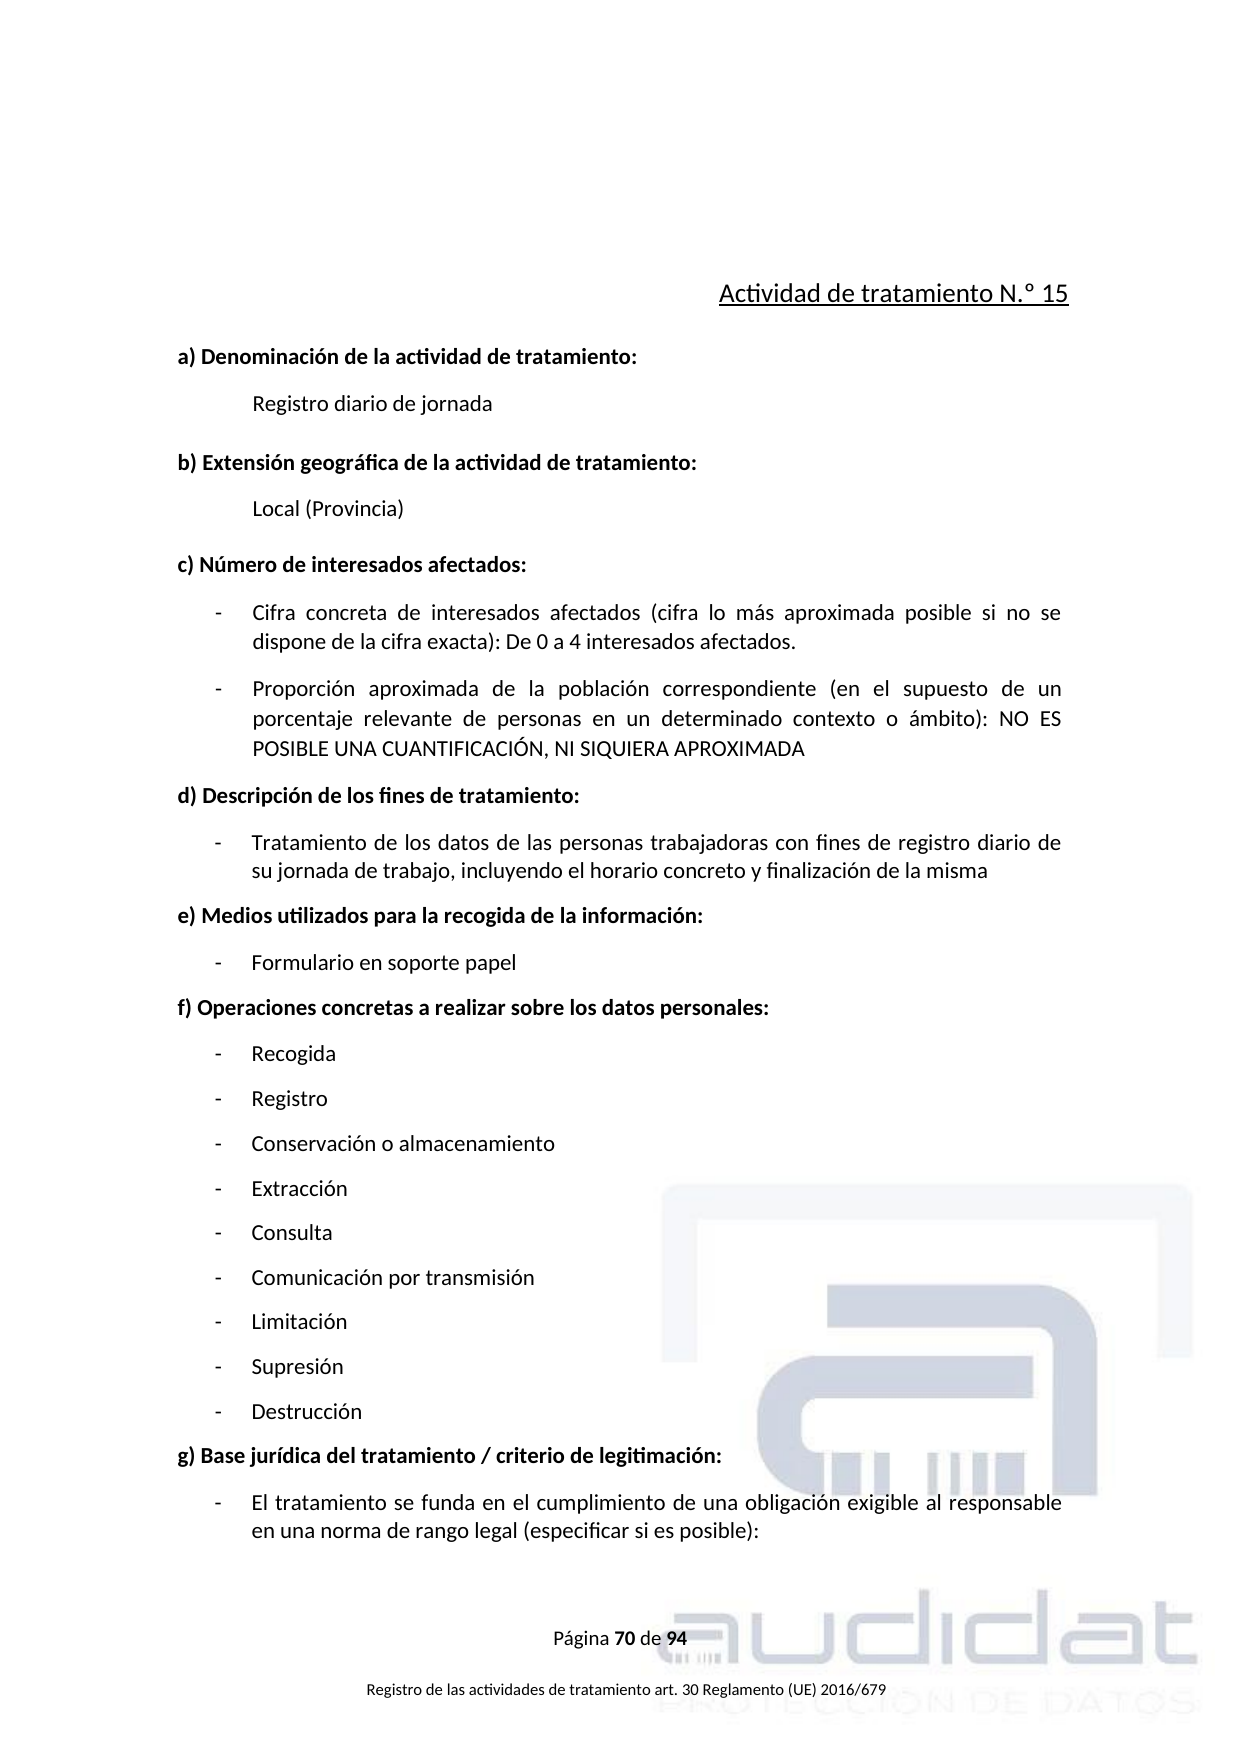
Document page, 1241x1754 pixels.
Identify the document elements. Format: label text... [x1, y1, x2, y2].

list Consulta [214, 1218, 1226, 1246]
subtitle Base jurídica del tratamiento / criterio de legitimación: [177, 1442, 1226, 1470]
picture [640, 1291, 1215, 1307]
list Extracción [214, 1174, 1226, 1202]
picture [640, 1470, 1215, 1679]
list Tratamiento de los datos de las personas trabajadoras con fines de registro diario de su jornada de trabajo, incluyendo el horario concreto y finalización de la misma [214, 828, 1063, 884]
subtitle Actividad de tratamiento N.º 15 [448, 276, 1226, 309]
picture [640, 1246, 1215, 1263]
subtitle Medios utilizados para la recogida de la información: [177, 901, 1226, 929]
picture [640, 1380, 1215, 1397]
subtitle Número de interesados afectados: [177, 551, 1226, 578]
text Página 70 de 94 [177, 1625, 1063, 1651]
list Limitación [214, 1307, 1226, 1336]
picture [640, 1425, 1215, 1442]
list Comunicación por transmisión [214, 1263, 1226, 1291]
list Formulario en soporte papel [214, 948, 1226, 976]
picture [640, 1699, 1215, 1725]
picture [640, 1336, 1215, 1352]
list Conservación o almacenamiento [214, 1129, 1226, 1157]
picture [640, 1202, 1215, 1218]
text Registro diario de jornada [252, 389, 1226, 417]
subtitle Operaciones concretas a realizar sobre los datos personales: [177, 993, 1226, 1021]
text Local (Provincia) [252, 494, 1226, 522]
list El tratamiento se funda en el cumplimiento de una obligación exigible al responsable en una norma de rango legal (especificar si es posible): [214, 1488, 1063, 1544]
list Cifra concreta de interesados afectados (cifra lo más aproximada posible si no se dispone de la cifra exacta): De 0 a 4 interesados afectados. [215, 598, 1063, 655]
list Destrucción [214, 1397, 1226, 1425]
list Supresión [214, 1352, 1226, 1380]
list Recogida [214, 1039, 1226, 1067]
subtitle Denominación de la actividad de tratamiento: [177, 342, 1226, 370]
list Proporción aproximada de la población correspondiente (en el supuesto de un porcentaje relevante de personas en un determinado contexto o ámbito): NO ES POSIBLE UNA CUANTIFICACIÓN, NI SIQUIERA APROXIMADA [215, 674, 1064, 762]
subtitle Extensión geográfica de la actividad de tratamiento: [177, 448, 1226, 476]
text Registro de las actividades de tratamiento art. 30 Reglamento (UE) 2016/679 [366, 1679, 1226, 1699]
subtitle Descripción de los fines de tratamiento: [177, 781, 1226, 809]
list Registro [214, 1084, 1226, 1112]
